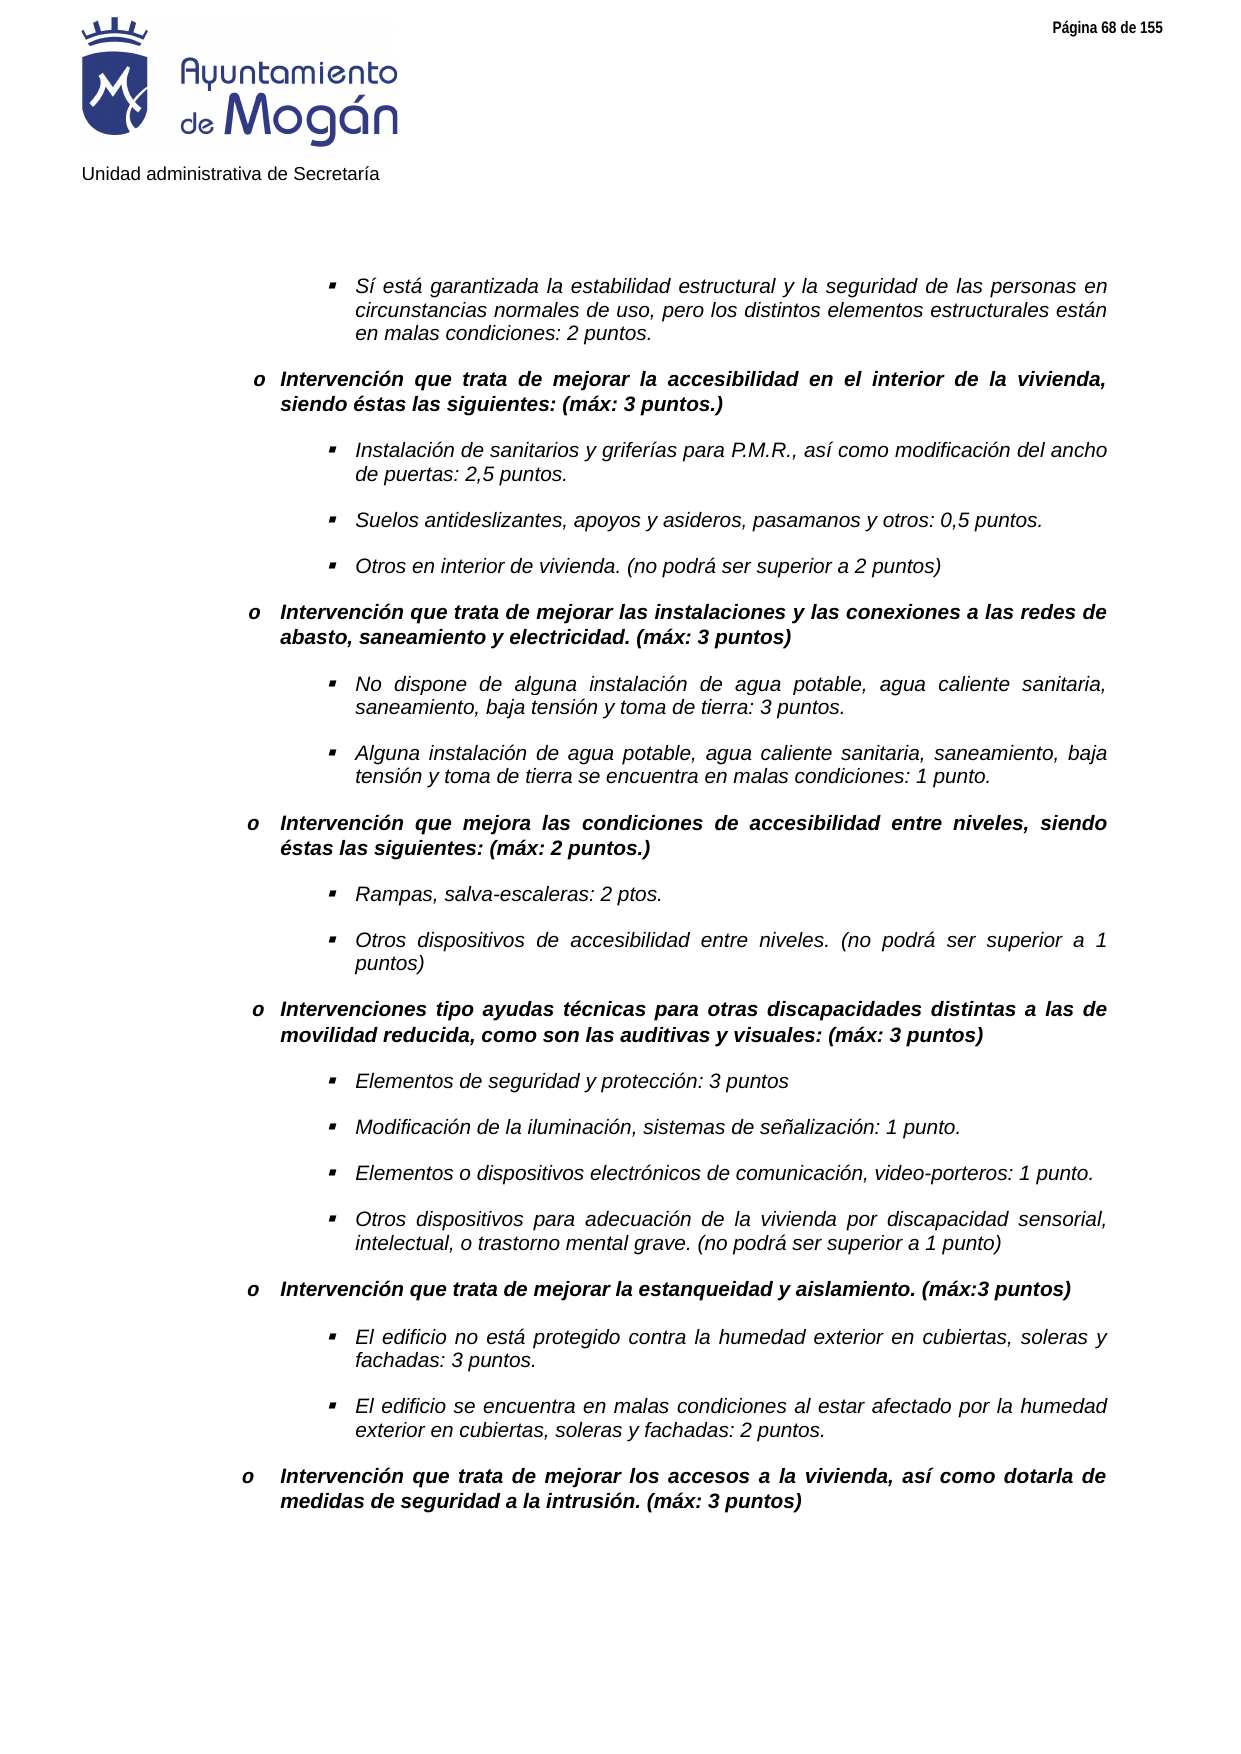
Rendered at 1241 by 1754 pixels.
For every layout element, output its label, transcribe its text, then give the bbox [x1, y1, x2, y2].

list Otros dispositivos para adecuación de la vivienda por discapacidad sensorial, intelectual, o trastorno mental grave. (no podrá ser superior a 1 punto) [326, 1208, 1110, 1254]
picture [81, 17, 398, 153]
list Intervenciones tipo ayudas técnicas para otras discapacidades distintas a las de movilidad reducida, como son las auditivas y visuales: (máx: 3 puntos) [252, 998, 1110, 1046]
list Intervención que mejora las condiciones de accesibilidad entre niveles, siendo éstas las siguientes: (máx: 2 puntos.) [247, 811, 1110, 859]
list Intervención que trata de mejorar las instalaciones y las conexiones a las redes de abasto, saneamiento y electricidad. (máx: 3 puntos) [248, 601, 1110, 649]
list Instalación de sanitarios y griferías para P.M.R., así como modificación del ancho de puertas: 2,5 puntos. [326, 439, 1110, 485]
list Otros en interior de vivienda. (no podrá ser superior a 2 puntos) [326, 554, 1110, 578]
list Otros dispositivos de accesibilidad entre niveles. (no podrá ser superior a 1 puntos) [326, 928, 1110, 975]
list Elementos o dispositivos electrónicos de comunicación, video-porteros: 1 punto. [326, 1162, 1110, 1185]
list El edificio no está protegido contra la humedad exterior en cubiertas, soleras y fachadas: 3 puntos. [326, 1326, 1110, 1372]
list No dispone de alguna instalación de agua potable, agua caliente sanitaria, saneamiento, baja tensión y toma de tierra: 3 puntos. [326, 672, 1110, 719]
list Modificación de la iluminación, sistemas de señalización: 1 punto. [326, 1116, 1110, 1139]
list Rampas, salva-escaleras: 2 ptos. [326, 882, 1110, 906]
list Sí está garantizada la estabilidad estructural y la seguridad de las personas en circunstancias normales de uso, pero los distintos elementos estructurales están en malas condiciones: 2 puntos. [326, 275, 1110, 345]
list El edificio se encuentra en malas condiciones al estar afectado por la humedad exterior en cubiertas, soleras y fachadas: 2 puntos. [326, 1395, 1110, 1442]
list Intervención que trata de mejorar los accesos a la vivienda, así como dotarla de medidas de seguridad a la intrusión. (máx: 3 puntos) [242, 1464, 1110, 1513]
list Alguna instalación de agua potable, agua caliente sanitaria, saneamiento, baja tensión y toma de tierra se encuentra en malas condiciones: 1 punto. [326, 742, 1110, 788]
list Intervención que trata de mejorar la estanqueidad y aislamiento. (máx:3 puntos) [247, 1277, 1110, 1303]
list Intervención que trata de mejorar la accesibilidad en el interior de la vivienda, siendo éstas las siguientes: (máx: 3 puntos.) [253, 368, 1110, 416]
list Suelos antideslizantes, apoyos y asideros, pasamanos y otros: 0,5 puntos. [326, 508, 1110, 532]
list Elementos de seguridad y protección: 3 puntos [326, 1069, 1110, 1093]
